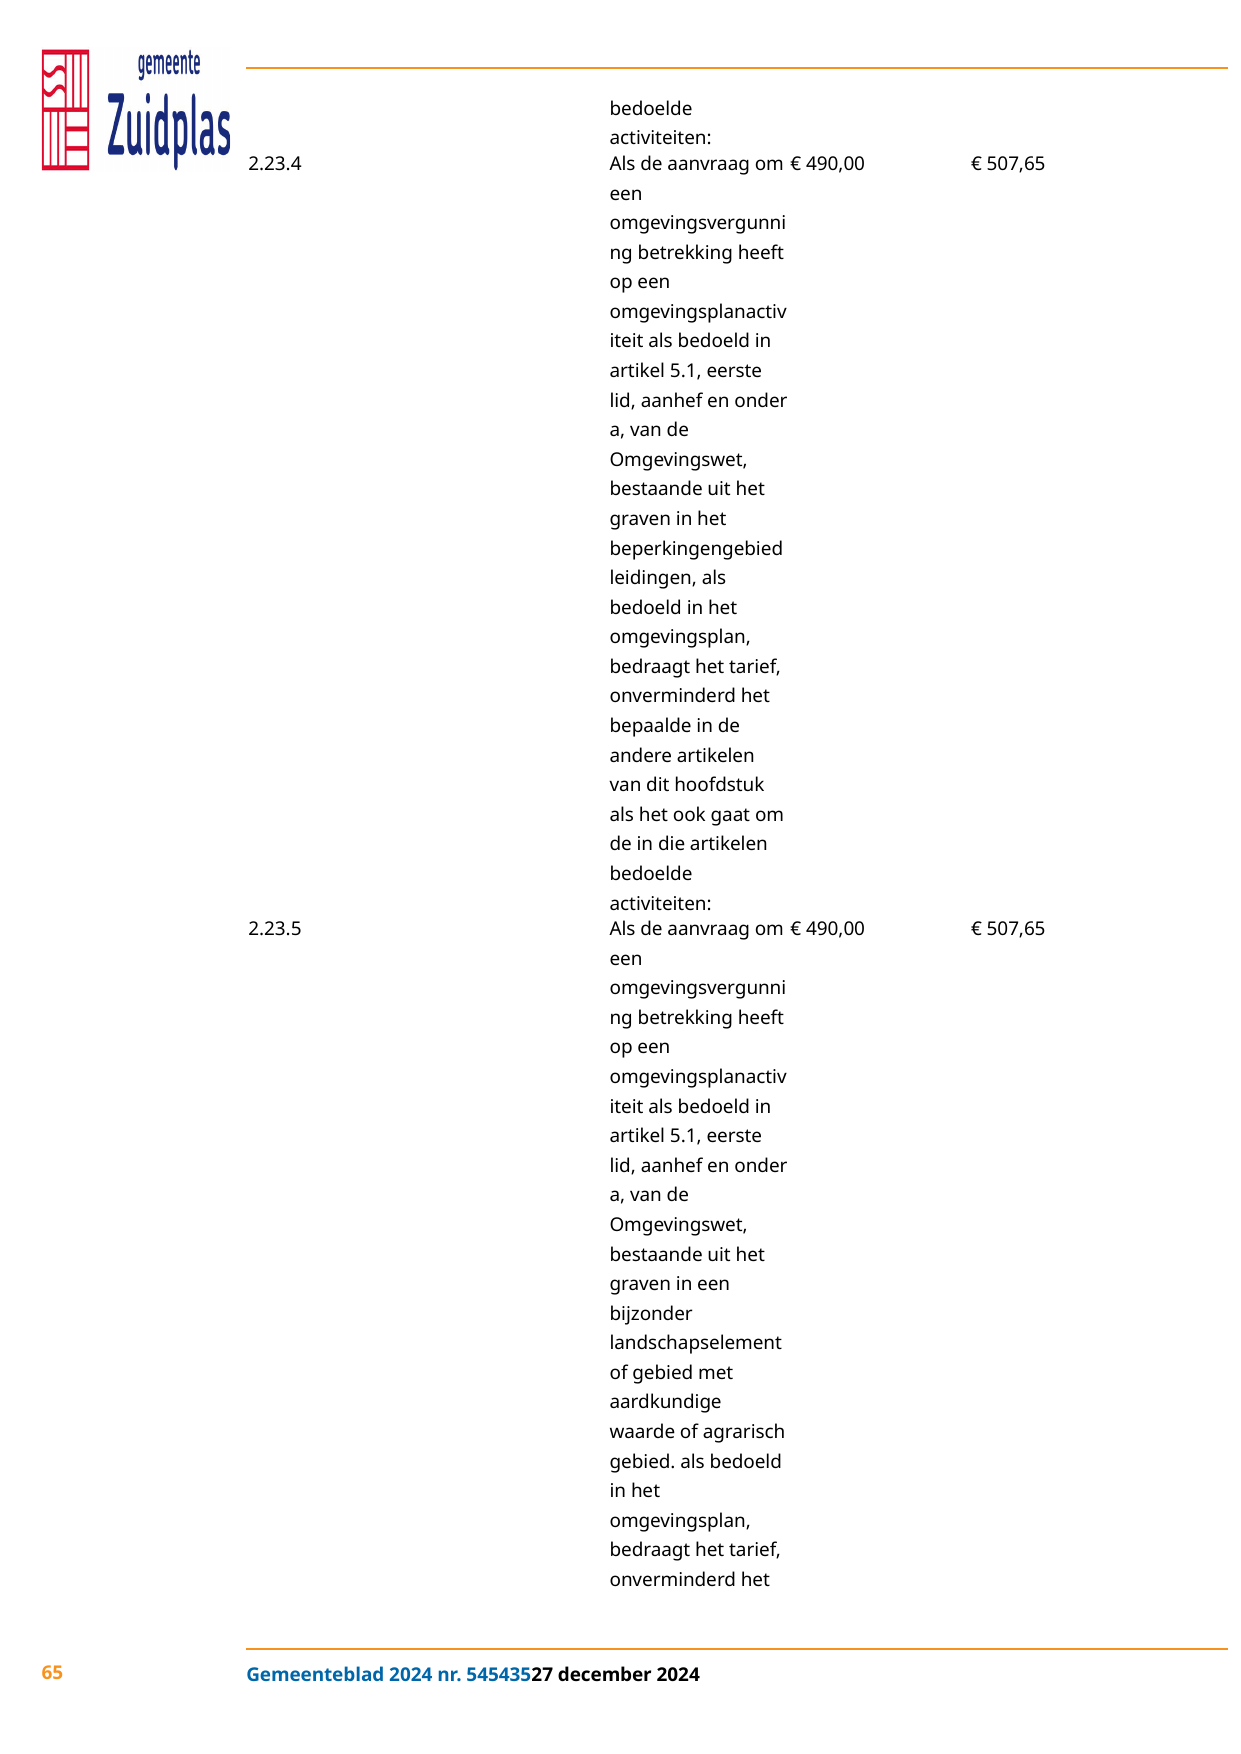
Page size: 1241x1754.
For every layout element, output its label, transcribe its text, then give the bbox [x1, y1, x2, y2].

table_cell [429, 150, 609, 915]
table_cell [971, 95, 1152, 150]
table_cell € 507,65 [971, 915, 1152, 1592]
table_cell € 490,00 [790, 150, 971, 915]
table_cell 2.23.5 [248, 915, 429, 1592]
table_cell Als de aanvraag om een omgevingsvergunning betrekking heeft op een omgevingsplanactiviteit als bedoeld in artikel 5.1, eerste lid, aanhef en onder a, van de Omgevingswet, bestaande uit het graven in een bijzonder landschapselement of gebied met aardkundige waarde of agrarisch gebied. als bedoeld in het omgevingsplan, bedraagt het tarief, onverminderd het [609, 915, 790, 1592]
table_cell Als de aanvraag om een omgevingsvergunning betrekking heeft op een omgevingsplanactiviteit als bedoeld in artikel 5.1, eerste lid, aanhef en onder a, van de Omgevingswet, bestaande uit het graven in het beperkingengebied leidingen, als bedoeld in het omgevingsplan, bedraagt het tarief, onverminderd het bepaalde in de andere artikelen van dit hoofdstuk als het ook gaat om de in die artikelen bedoelde activiteiten: [609, 150, 790, 915]
picture [41, 47, 231, 172]
table_cell € 507,65 [971, 150, 1152, 915]
table_cell [429, 95, 609, 150]
table_cell [248, 95, 429, 150]
table_cell € 490,00 [790, 915, 971, 1592]
table_cell bedoelde activiteiten: [609, 95, 790, 150]
table_cell 2.23.4 [248, 150, 429, 915]
table_cell [429, 915, 609, 1592]
table_cell [790, 95, 971, 150]
